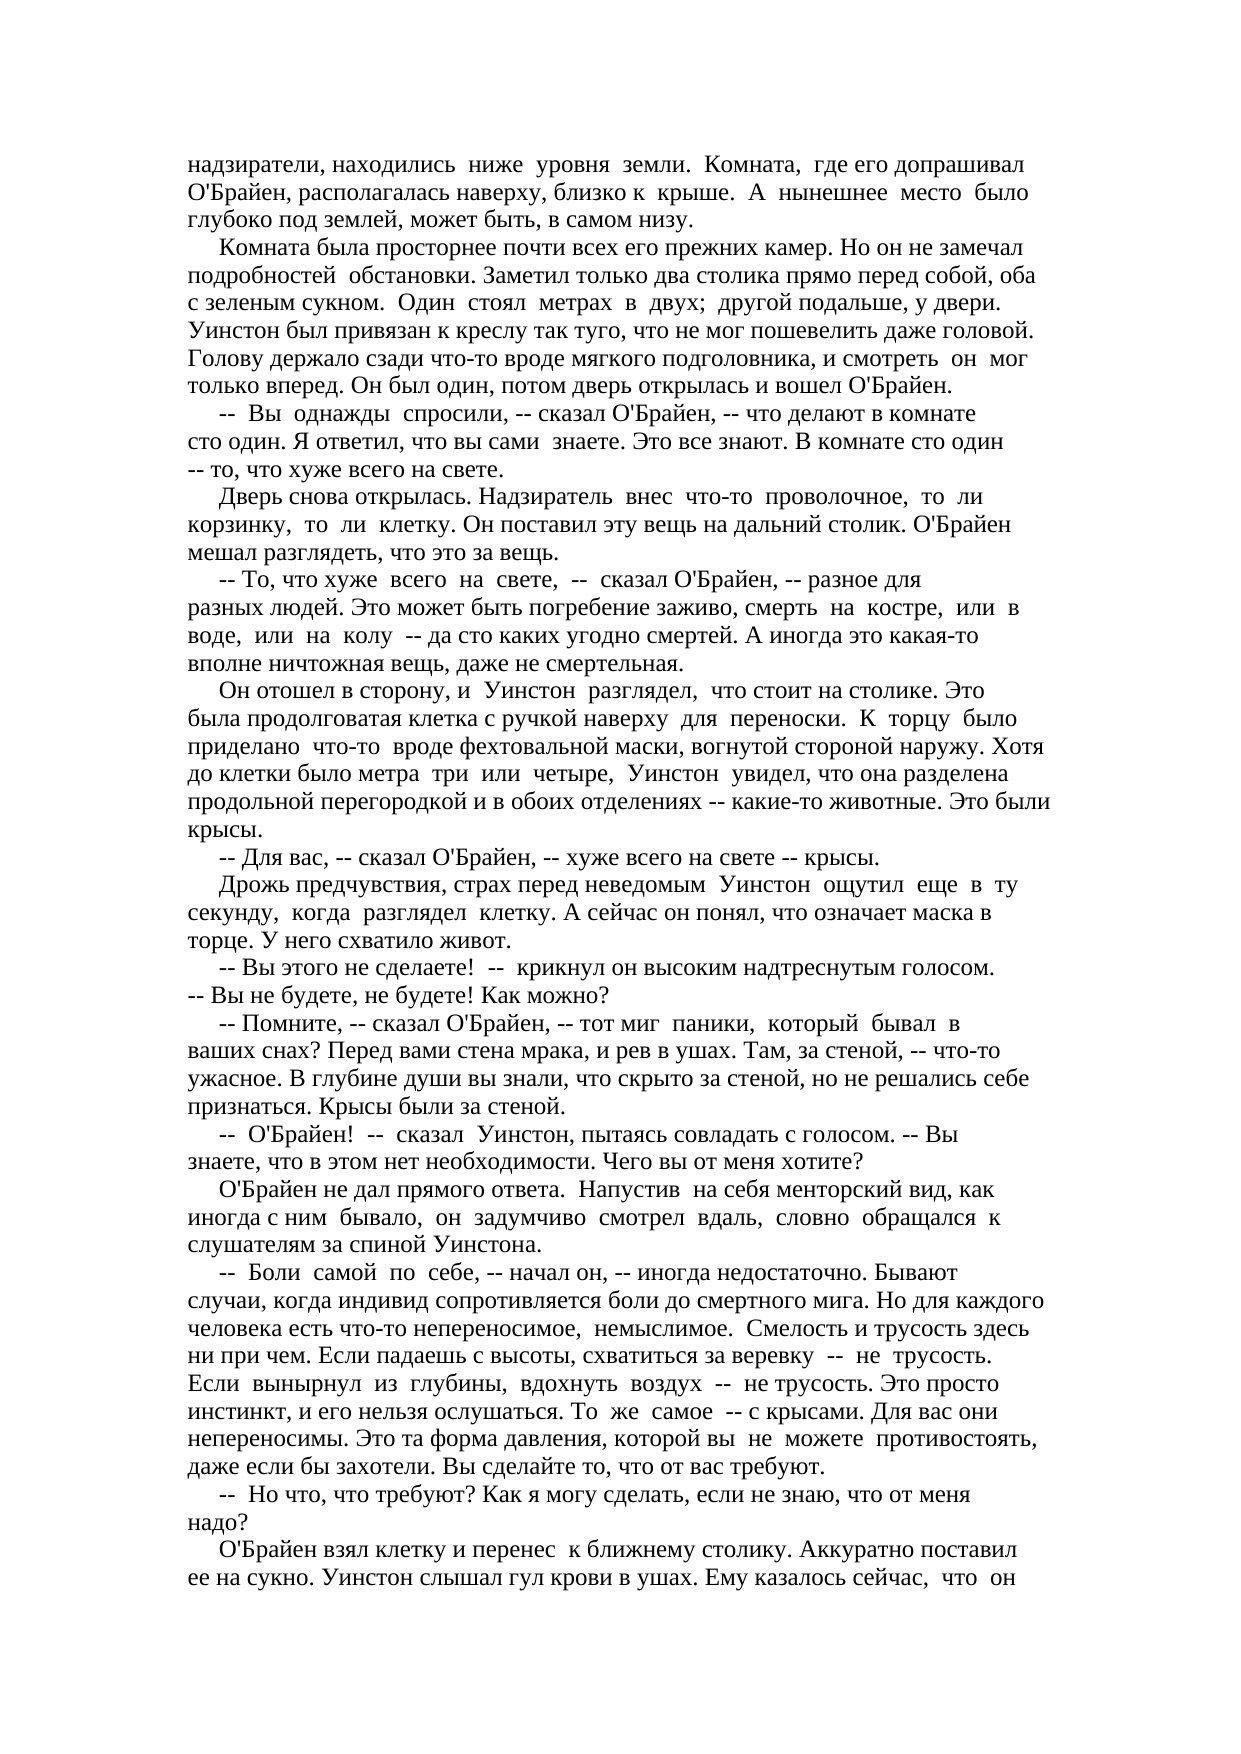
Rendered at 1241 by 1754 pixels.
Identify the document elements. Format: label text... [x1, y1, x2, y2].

text надо? [187, 1508, 1053, 1535]
text Уинстон был привязан к креслу так туго, что не мог пошевелить даже головой. [187, 316, 1053, 344]
text иногда с ним бывало, он задумчиво смотрел вдаль, словно обращался к [187, 1203, 1053, 1231]
text сто один. Я ответил, что вы сами знаете. Это все знают. В комнате сто один [187, 427, 1053, 455]
text воде, или на колу -- да сто каких угодно смертей. А иногда это какая-то [187, 621, 1053, 649]
text -- Помните, -- сказал О'Брайен, -- тот миг паники, который бывал в [187, 1009, 1053, 1037]
text приделано что-то вроде фехтовальной маски, вогнутой стороной наружу. Хотя [187, 732, 1053, 759]
text Он отошел в сторону, и Уинстон разглядел, что стоит на столике. Это [187, 676, 1053, 704]
text корзинку, то ли клетку. Он поставил эту вещь на дальний столик. О'Брайен [187, 510, 1053, 538]
text -- Для вас, -- сказал О'Брайен, -- хуже всего на свете -- крысы. [187, 843, 1053, 870]
text с зеленым сукном. Один стоял метрах в двух; другой подальше, у двери. [187, 288, 1053, 316]
text Если вынырнул из глубины, вдохнуть воздух -- не трусость. Это просто [187, 1369, 1053, 1397]
text случаи, когда индивид сопротивляется боли до смертного мига. Но для каждого [187, 1286, 1053, 1314]
text признаться. Крысы были за стеной. [187, 1092, 1053, 1120]
text Комната была просторнее почти всех его прежних камер. Но он не замечал [187, 233, 1053, 261]
text -- О'Брайен! -- сказал Уинстон, пытаясь совладать с голосом. -- Вы [187, 1120, 1053, 1147]
text О'Брайен не дал прямого ответа. Напустив на себя менторский вид, как [187, 1175, 1053, 1203]
text глубоко под землей, может быть, в самом низу. [187, 205, 1053, 233]
text человека есть что-то непереносимое, немыслимое. Смелость и трусость здесь [187, 1314, 1053, 1341]
text надзиратели, находились ниже уровня земли. Комната, где его допрашивал [187, 150, 1053, 178]
text -- Но что, что требуют? Как я могу сделать, если не знаю, что от меня [187, 1480, 1053, 1508]
text крысы. [187, 815, 1053, 843]
text -- то, что хуже всего на свете. [187, 455, 1053, 482]
text торце. У него схватило живот. [187, 926, 1053, 953]
text ее на сукно. Уинстон слышал гул крови в ушах. Ему казалось сейчас, что он [187, 1563, 1053, 1591]
text Дрожь предчувствия, страх перед неведомым Уинстон ощутил еще в ту [187, 870, 1053, 898]
text инстинкт, и его нельзя ослушаться. То же самое -- с крысами. Для вас они [187, 1397, 1053, 1424]
text ваших снах? Перед вами стена мрака, и рев в ушах. Там, за стеной, -- что-то [187, 1037, 1053, 1064]
text слушателям за спиной Уинстона. [187, 1231, 1053, 1258]
text -- Вы не будете, не будете! Как можно? [187, 981, 1053, 1009]
text -- Вы этого не сделаете! -- крикнул он высоким надтреснутым голосом. [187, 953, 1053, 981]
text непереносимы. Это та форма давления, которой вы не можете противостоять, [187, 1424, 1053, 1452]
text мешал разглядеть, что это за вещь. [187, 538, 1053, 566]
text до клетки было метра три или четыре, Уинстон увидел, что она разделена [187, 759, 1053, 787]
text продольной перегородкой и в обоих отделениях -- какие-то животные. Это были [187, 787, 1053, 815]
text Голову держало сзади что-то вроде мягкого подголовника, и смотреть он мог [187, 344, 1053, 372]
text вполне ничтожная вещь, даже не смертельная. [187, 649, 1053, 676]
text ни при чем. Если падаешь с высоты, схватиться за веревку -- не трусость. [187, 1341, 1053, 1369]
text была продолговатая клетка с ручкой наверху для переноски. К торцу было [187, 704, 1053, 732]
text секунду, когда разглядел клетку. А сейчас он понял, что означает маска в [187, 898, 1053, 926]
text О'Брайен, располагалась наверху, близко к крыше. А нынешнее место было [187, 178, 1053, 205]
text -- Боли самой по себе, -- начал он, -- иногда недостаточно. Бывают [187, 1258, 1053, 1286]
text Дверь снова открылась. Надзиратель внес что-то проволочное, то ли [187, 482, 1053, 510]
text разных людей. Это может быть погребение заживо, смерть на костре, или в [187, 593, 1053, 621]
text даже если бы захотели. Вы сделайте то, что от вас требуют. [187, 1452, 1053, 1480]
text подробностей обстановки. Заметил только два столика прямо перед собой, оба [187, 261, 1053, 288]
text -- Вы однажды спросили, -- сказал О'Брайен, -- что делают в комнате [187, 399, 1053, 427]
text ужасное. В глубине души вы знали, что скрыто за стеной, но не решались себе [187, 1064, 1053, 1092]
text знаете, что в этом нет необходимости. Чего вы от меня хотите? [187, 1147, 1053, 1175]
text О'Брайен взял клетку и перенес к ближнему столику. Аккуратно поставил [187, 1535, 1053, 1563]
text только вперед. Он был один, потом дверь открылась и вошел О'Брайен. [187, 372, 1053, 399]
text -- То, что хуже всего на свете, -- сказал О'Брайен, -- разное для [187, 566, 1053, 593]
